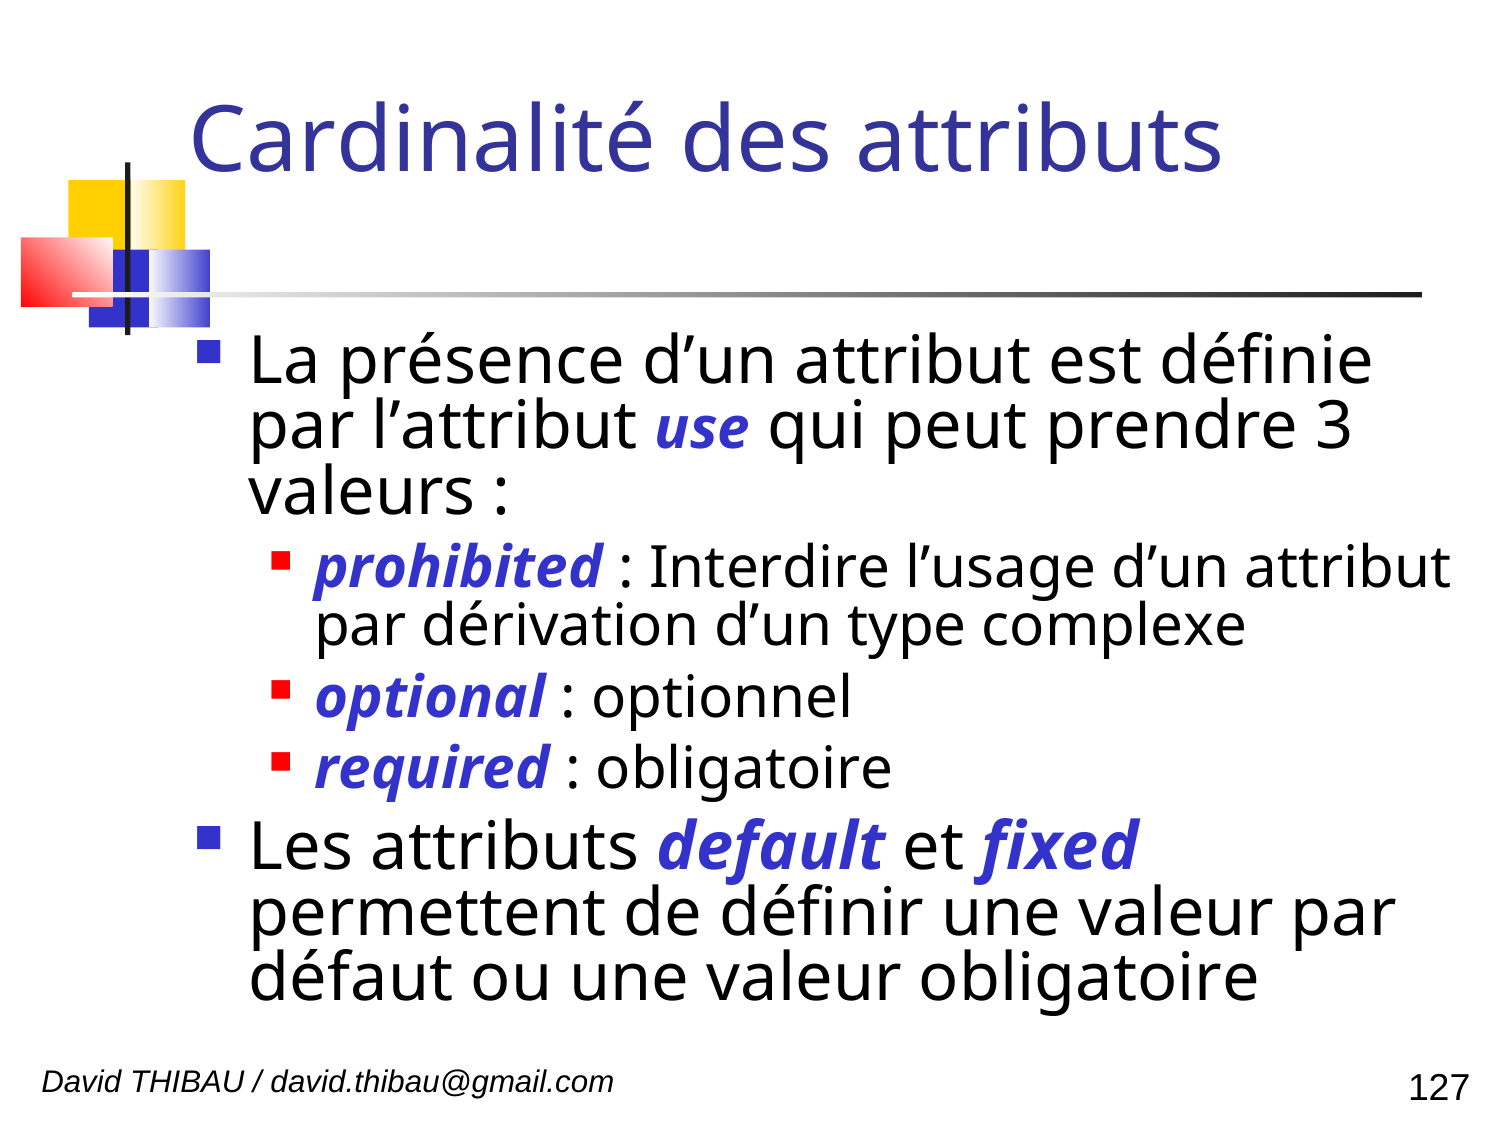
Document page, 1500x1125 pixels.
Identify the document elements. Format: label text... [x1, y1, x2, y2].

title Cardinalité des attributs [188, 13, 1467, 275]
list La présence d’un attribut est définie par l’attribut use qui peut prendre 3 valeurs : prohibited : Interdire l’usage d’un attribut par dérivation d’un type complexe optional : optionnel required : obligatoire Les attributs default et fixed permettent de définir une valeur par défaut ou une valeur obligatoire [193, 330, 1469, 1072]
